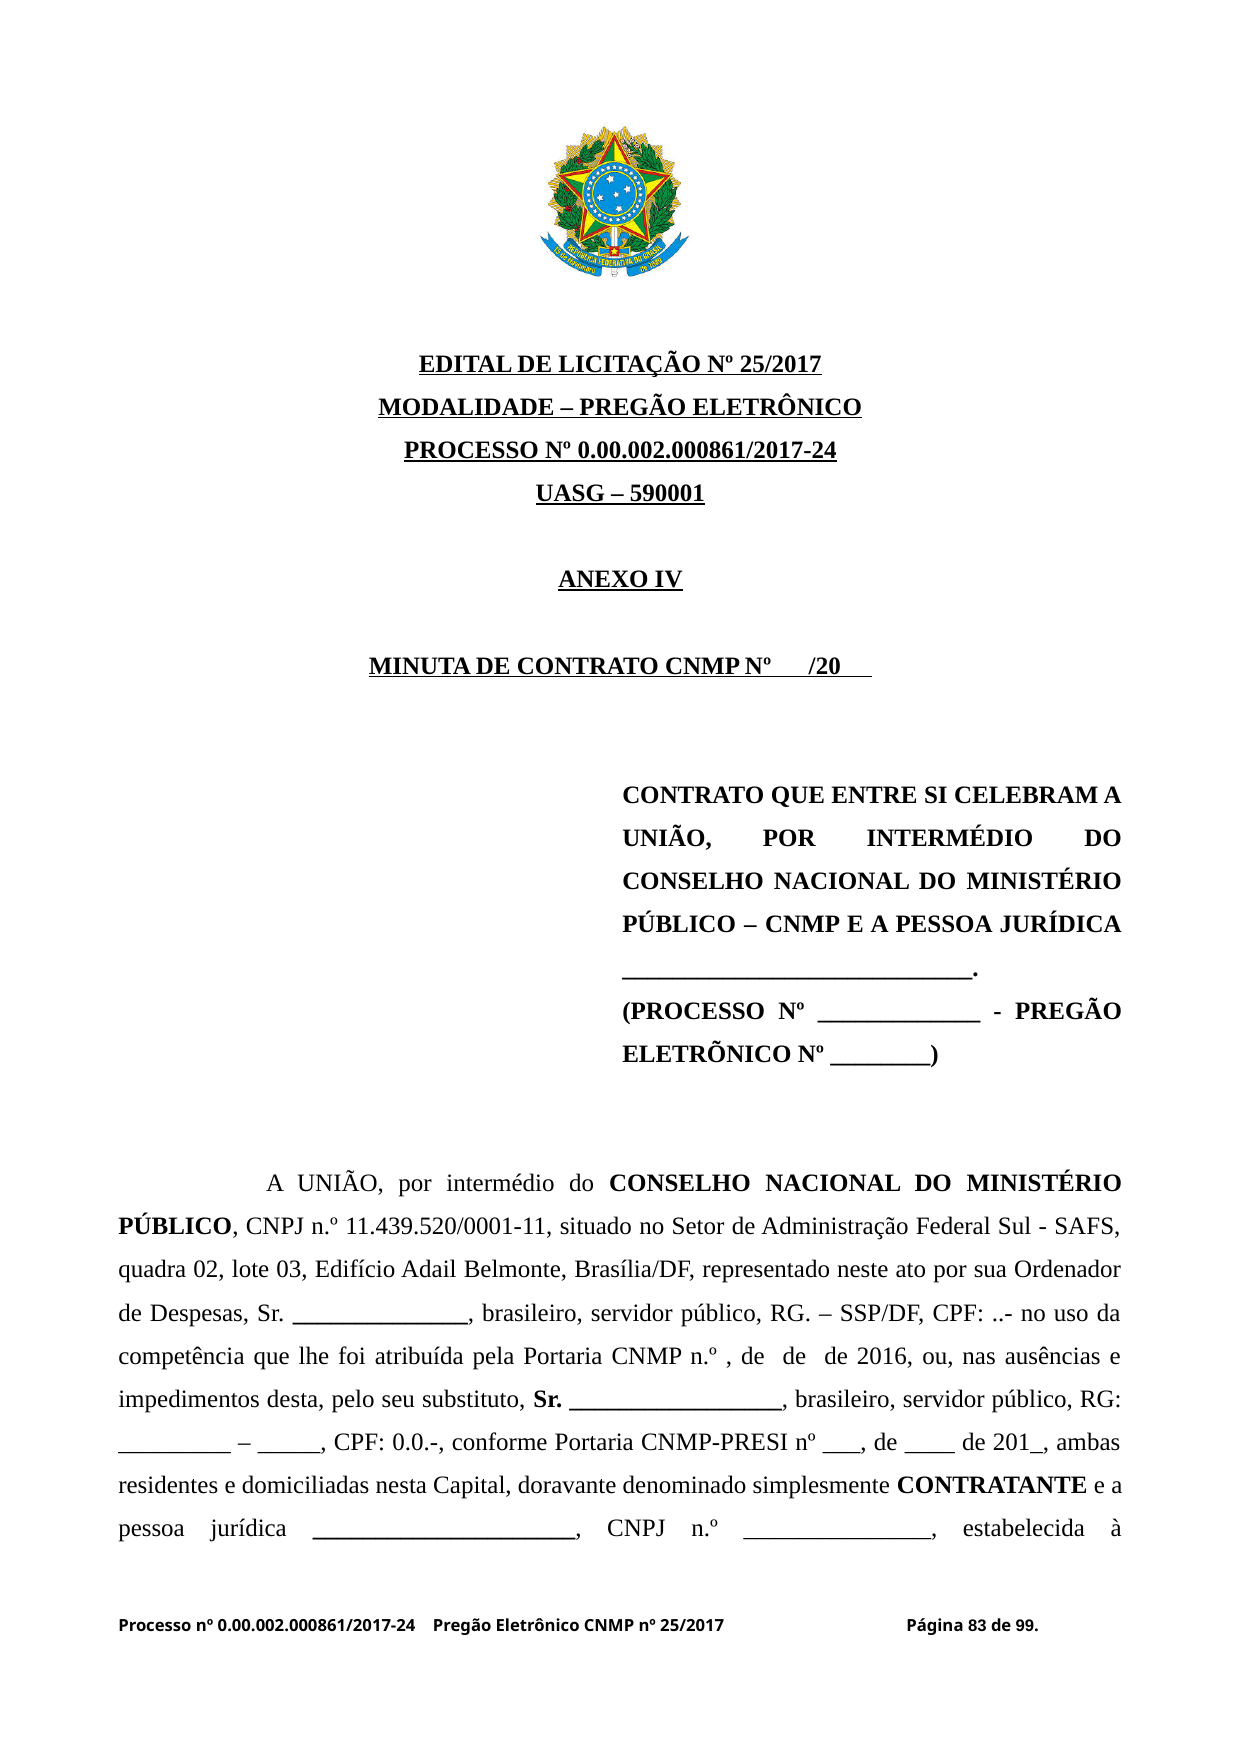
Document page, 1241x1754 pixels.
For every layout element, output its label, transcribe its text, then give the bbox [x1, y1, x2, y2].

text UASG – 590001 [118, 478, 1122, 507]
text MINUTA DE CONTRATO CNMP Nº /20 [118, 651, 1122, 679]
text PROCESSO Nº 0.00.002.000861/2017-24 [118, 435, 1122, 464]
text EDITAL DE LICITAÇÃO Nº 25/2017 [118, 349, 1122, 378]
text A UNIÃO, por intermédio do CONSELHO NACIONAL DO MINISTÉRIO PÚBLICO, CNPJ n.º 11.439.520/0001-11, situado no Setor de Administração Federal Sul - SAFS, quadra 02, lote 03, Edifício Adail Belmonte, Brasília/DF, representado neste ato por sua Ordenador de Despesas, Sr. ______________, brasileiro, servidor público, RG. – SSP/DF, CPF: ..- no uso da competência que lhe foi atribuída pela Portaria CNMP n.º , de de de 2016, ou, nas ausências e impedimentos desta, pelo seu substituto, Sr. _________________, brasileiro, servidor público, RG: _________ – _____, CPF: 0.0.-, conforme Portaria CNMP-PRESI nº ___, de ____ de 201_, ambas residentes e domiciliadas nesta Capital, doravante denominado simplesmente CONTRATANTE e a pessoa jurídica _____________________, CNPJ n.º _______________, estabelecida à [118, 1168, 1122, 1542]
text MODALIDADE – PREGÃO ELETRÔNICO [118, 392, 1122, 421]
text ANEXO IV [118, 564, 1122, 593]
subtitle CONTRATO QUE ENTRE SI CELEBRAM A UNIÃO, POR INTERMÉDIO DO CONSELHO NACIONAL DO MINISTÉRIO PÚBLICO – CNMP E A PESSOA JURÍDICA ____________________________. (PROCESSO Nº _____________ - PREGÃO ELETRÕNICO Nº ________) [622, 780, 1122, 1068]
